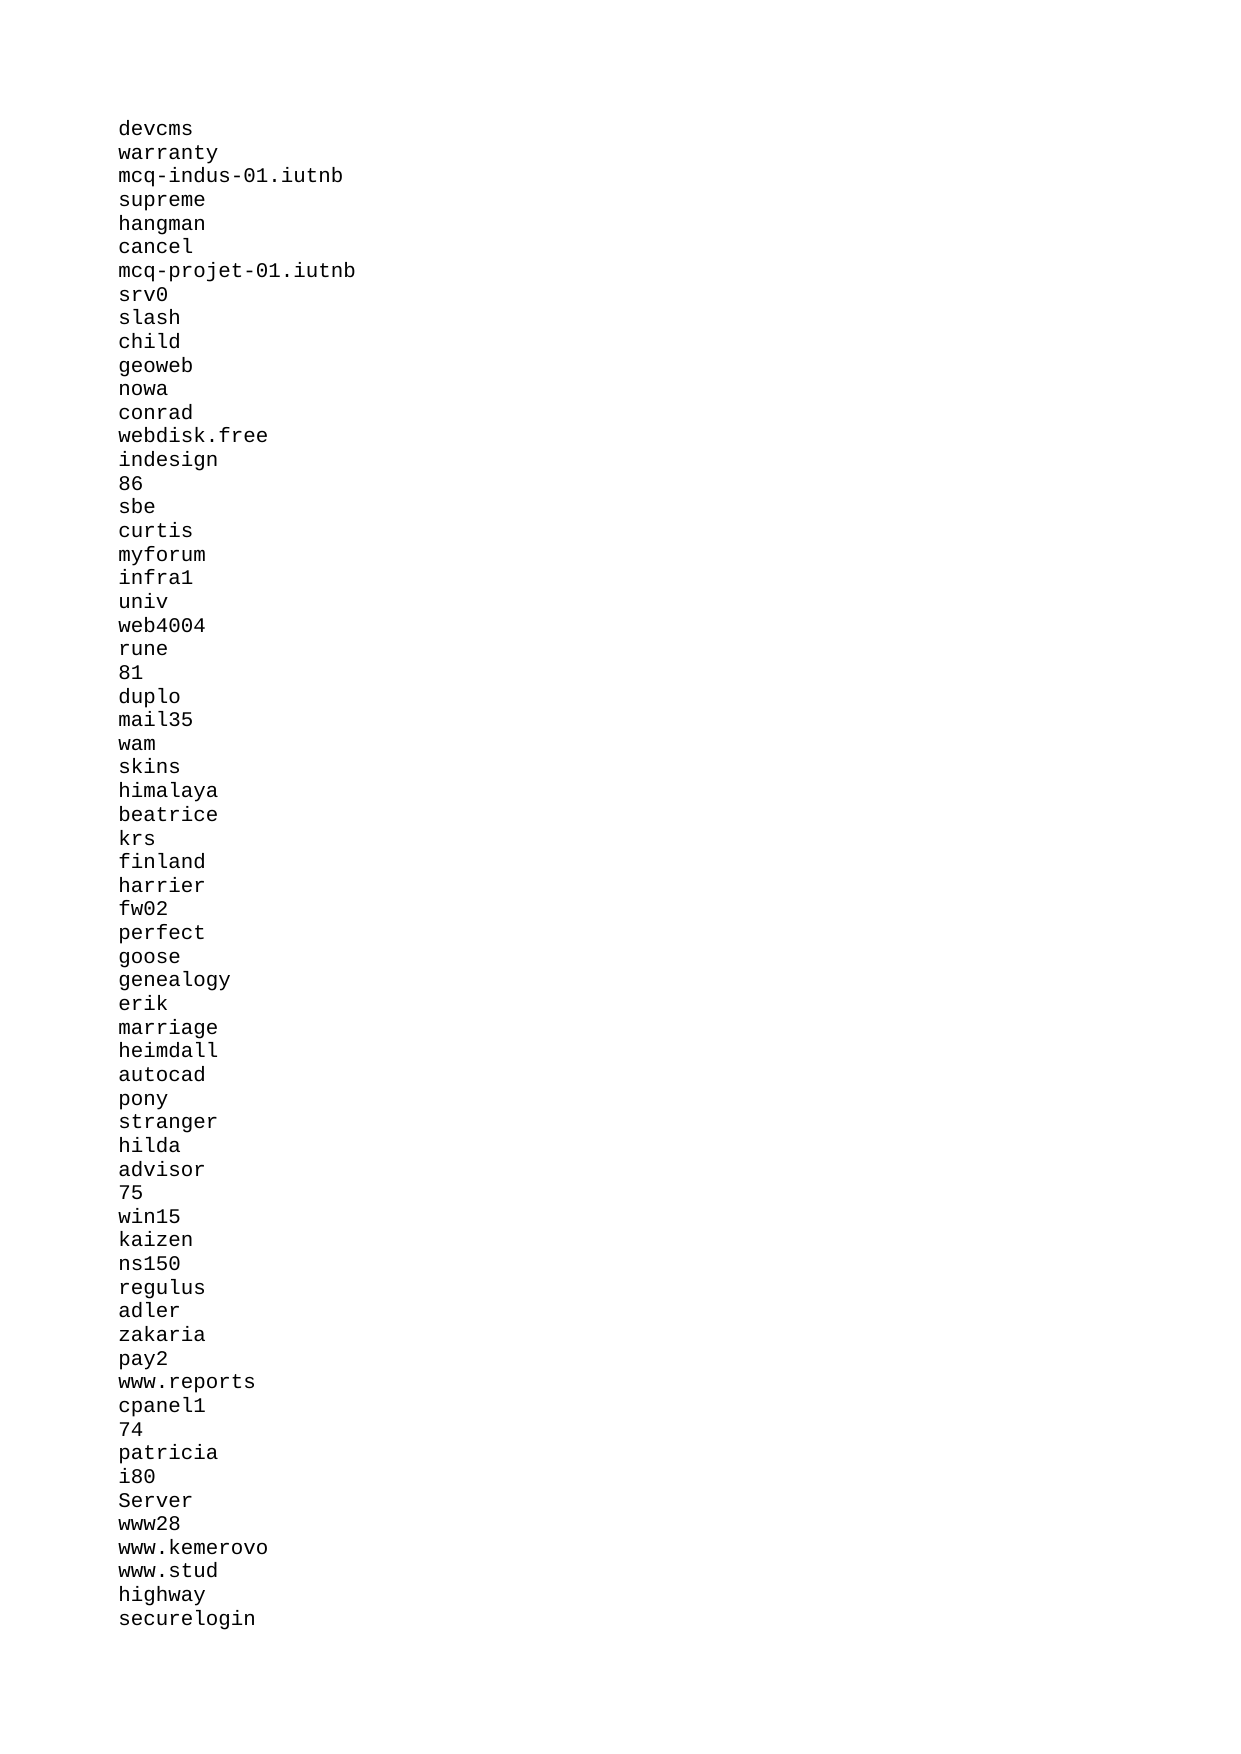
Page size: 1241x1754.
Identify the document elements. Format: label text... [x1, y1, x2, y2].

text finland [118, 851, 1122, 875]
text mcq-indus-01.iutnb [118, 165, 1122, 189]
text hilda [118, 1135, 1122, 1158]
text child [118, 331, 1122, 354]
text pay2 [118, 1348, 1122, 1371]
text web4004 [118, 615, 1122, 638]
text supreme [118, 189, 1122, 213]
text myforum [118, 544, 1122, 567]
text pony [118, 1088, 1122, 1111]
text erik [118, 993, 1122, 1017]
text www.kemerovo [118, 1537, 1122, 1561]
text mcq-projet-01.iutnb [118, 260, 1122, 284]
text warranty [118, 142, 1122, 165]
text genealogy [118, 969, 1122, 993]
text fw02 [118, 898, 1122, 922]
text autocad [118, 1064, 1122, 1088]
text indesign [118, 449, 1122, 473]
text himalaya [118, 780, 1122, 804]
text devcms [118, 118, 1122, 142]
text adler [118, 1300, 1122, 1324]
text skins [118, 757, 1122, 780]
text advisor [118, 1158, 1122, 1182]
text webdisk.free [118, 426, 1122, 449]
text goose [118, 946, 1122, 969]
text highway [118, 1584, 1122, 1608]
text zakaria [118, 1324, 1122, 1348]
text harrier [118, 875, 1122, 898]
text www28 [118, 1513, 1122, 1537]
text cpanel1 [118, 1395, 1122, 1419]
text 75 [118, 1182, 1122, 1206]
text hangman [118, 213, 1122, 236]
text conrad [118, 402, 1122, 426]
text infra1 [118, 567, 1122, 591]
text rune [118, 638, 1122, 662]
text curtis [118, 520, 1122, 544]
text ns150 [118, 1253, 1122, 1277]
text i80 [118, 1466, 1122, 1489]
text win15 [118, 1206, 1122, 1229]
text mail35 [118, 709, 1122, 733]
text geoweb [118, 354, 1122, 378]
text securelogin [118, 1608, 1122, 1631]
text 74 [118, 1419, 1122, 1442]
text nowa [118, 378, 1122, 402]
text patricia [118, 1442, 1122, 1466]
text heimdall [118, 1040, 1122, 1064]
text 81 [118, 662, 1122, 686]
text 86 [118, 473, 1122, 496]
text beatrice [118, 804, 1122, 827]
text cancel [118, 236, 1122, 260]
text krs [118, 827, 1122, 851]
text www.reports [118, 1371, 1122, 1395]
text perfect [118, 922, 1122, 946]
text www.stud [118, 1561, 1122, 1584]
text kaizen [118, 1229, 1122, 1253]
text stranger [118, 1111, 1122, 1135]
text srv0 [118, 284, 1122, 307]
text marriage [118, 1017, 1122, 1040]
text wam [118, 733, 1122, 757]
text duplo [118, 686, 1122, 709]
text regulus [118, 1277, 1122, 1300]
text Server [118, 1489, 1122, 1513]
text slash [118, 307, 1122, 331]
text sbe [118, 496, 1122, 520]
text univ [118, 591, 1122, 615]
